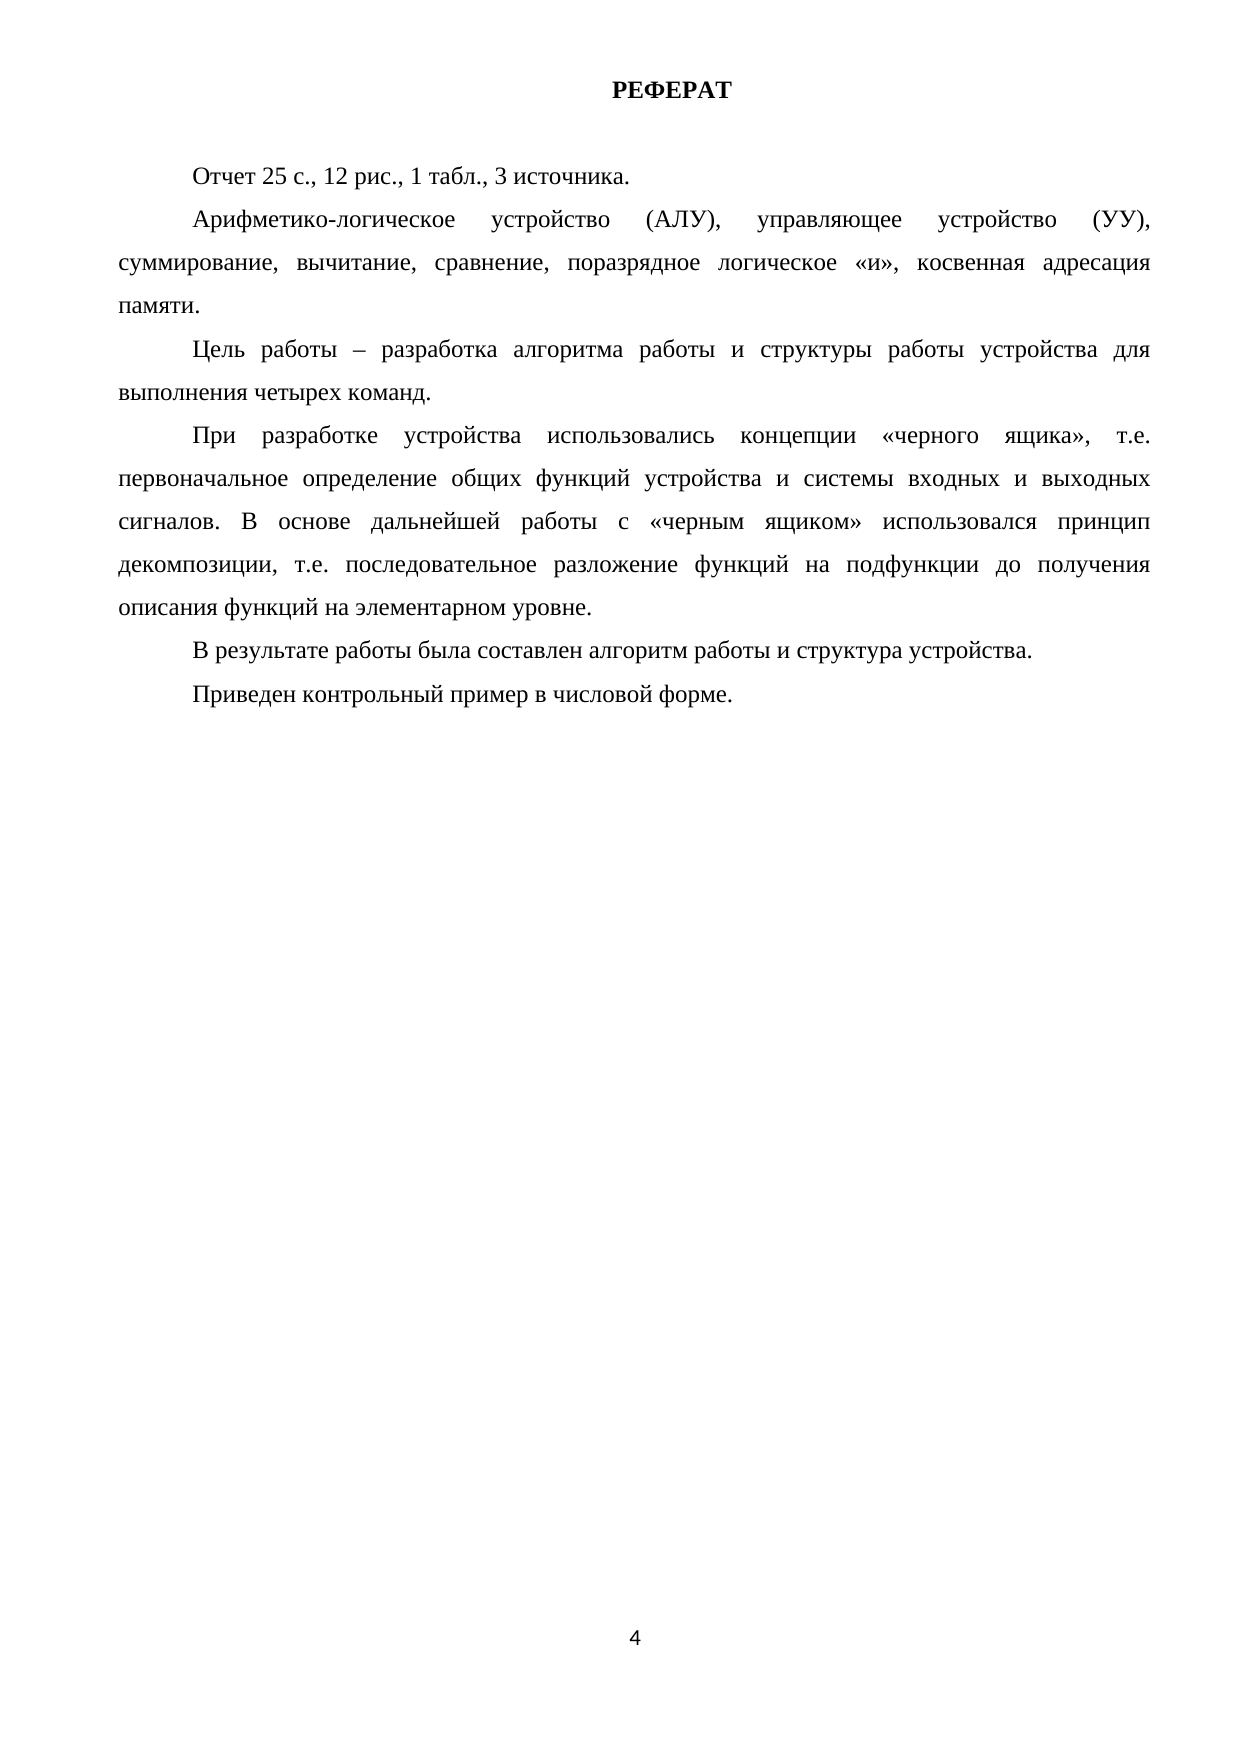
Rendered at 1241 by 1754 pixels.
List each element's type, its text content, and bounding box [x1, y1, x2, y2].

text Цель работы – разработка алгоритма работы и структуры работы устройства для выполнения четырех команд. [118, 334, 1152, 406]
text При разработке устройства использовались концепции «черного ящика», т.е. первоначальное определение общих функций устройства и системы входных и выходных сигналов. В основе дальнейшей работы с «черным ящиком» использовался принцип декомпозиции, т.е. последовательное разложение функций на подфункции до получения описания функций на элементарном уровне. [118, 420, 1152, 621]
text Отчет 25 с., 12 рис., 1 табл., 3 источника. [118, 161, 1152, 190]
text Приведен контрольный пример в числовой форме. [118, 679, 1152, 707]
text РЕФЕРАТ [118, 75, 1152, 104]
text Арифметико-логическое устройство (АЛУ), управляющее устройство (УУ), суммирование, вычитание, сравнение, поразрядное логическое «и», косвенная адресация памяти. [118, 204, 1152, 319]
text В результате работы была составлен алгоритм работы и структура устройства. [118, 636, 1152, 664]
